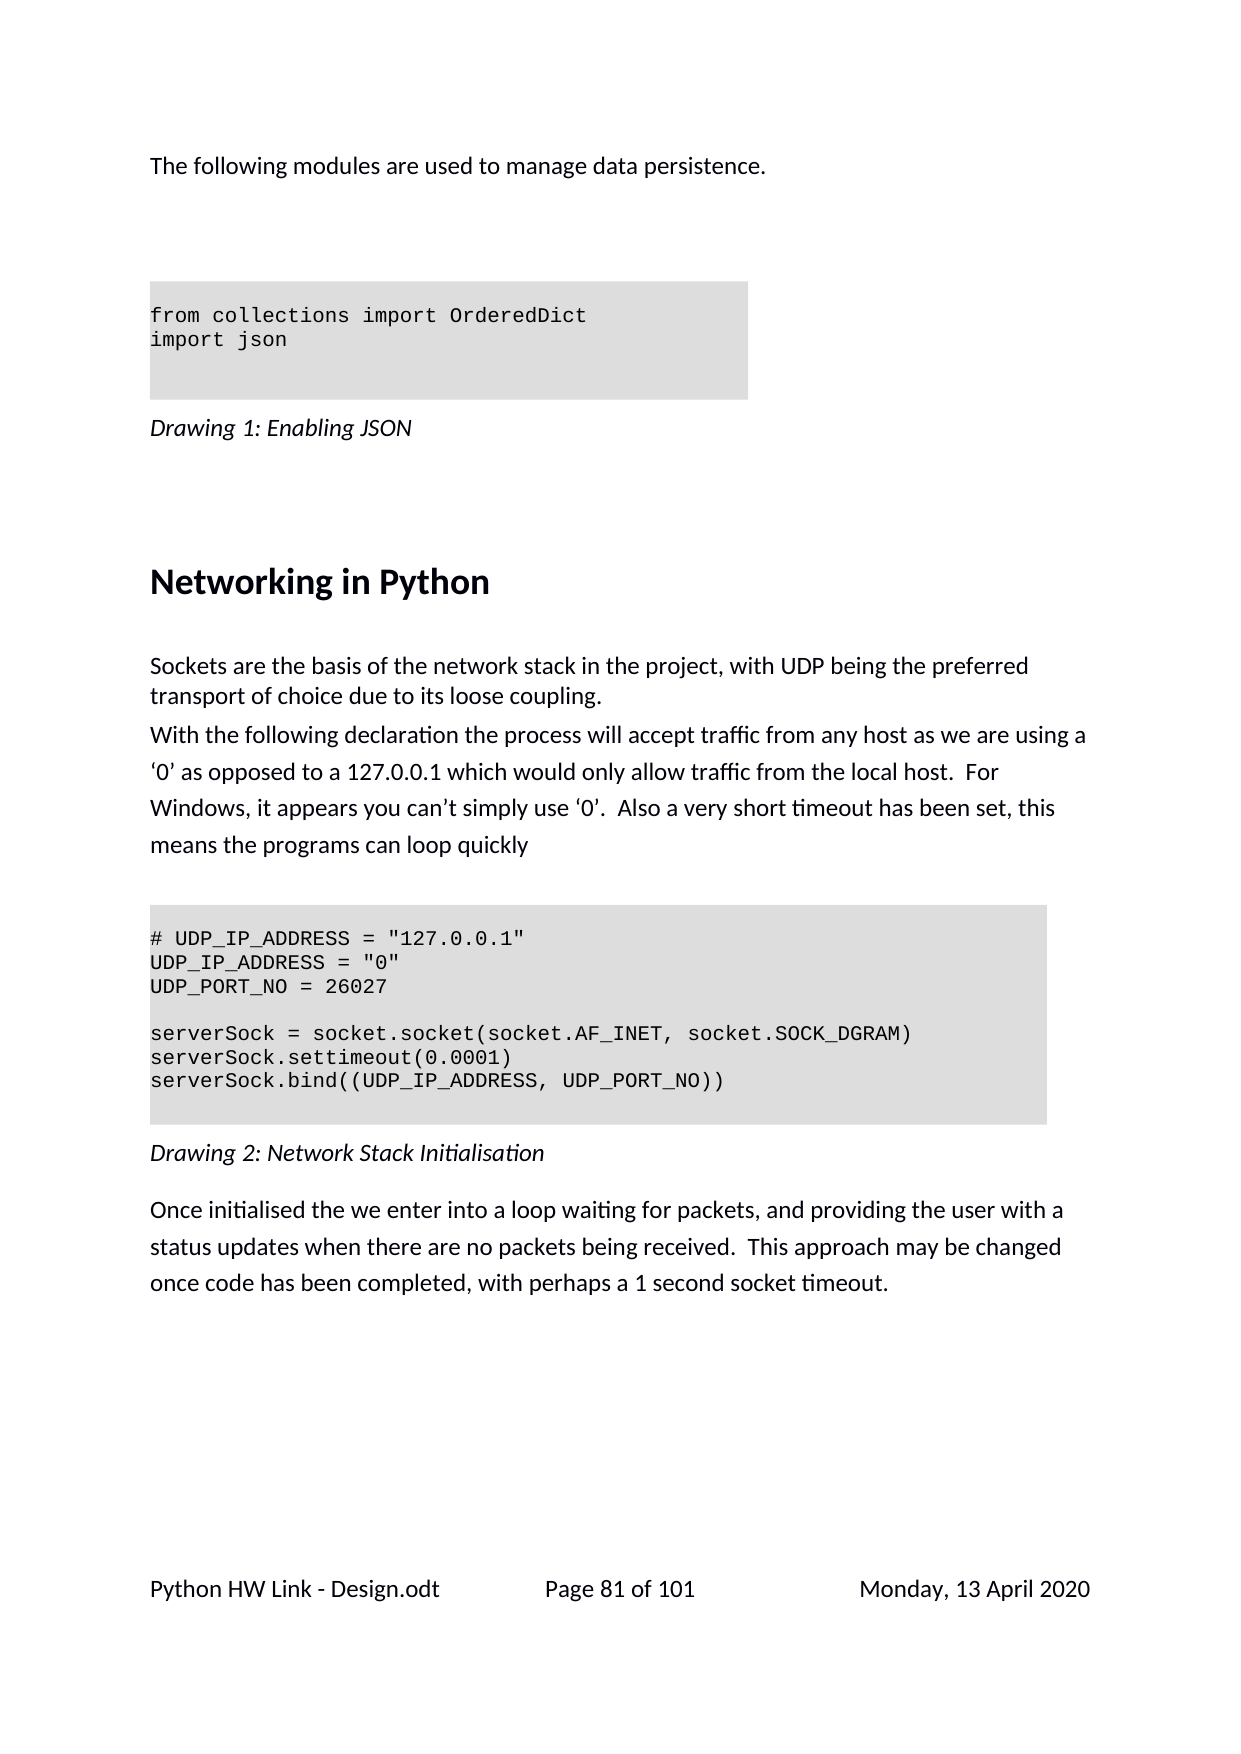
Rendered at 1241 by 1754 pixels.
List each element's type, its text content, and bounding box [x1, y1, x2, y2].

subtitle Networking in Python [150, 558, 1090, 604]
text Drawing 2: Network Stack Initialisation [150, 1125, 1047, 1168]
text Sockets are the basis of the network stack in the project, with UDP being the preferred transport of choice due to its loose coupling. [150, 650, 1090, 711]
text With the following declaration the process will accept traffic from any host as we are using a ‘0’ as opposed to a 127.0.0.1 which would only allow traffic from the local host. For Windows, it appears you can’t simply use ‘0’. Also a very short timeout has been set, this means the programs can loop quickly [150, 719, 1090, 859]
text Once initialised the we enter into a loop waiting for packets, and providing the user with a status updates when there are no packets being received. This approach may be changed once code has been completed, with perhaps a 1 second socket timeout. [150, 880, 1090, 1298]
text The following modules are used to manage data persistence. [150, 150, 1090, 181]
text Drawing 1: Enabling JSON [150, 400, 748, 443]
